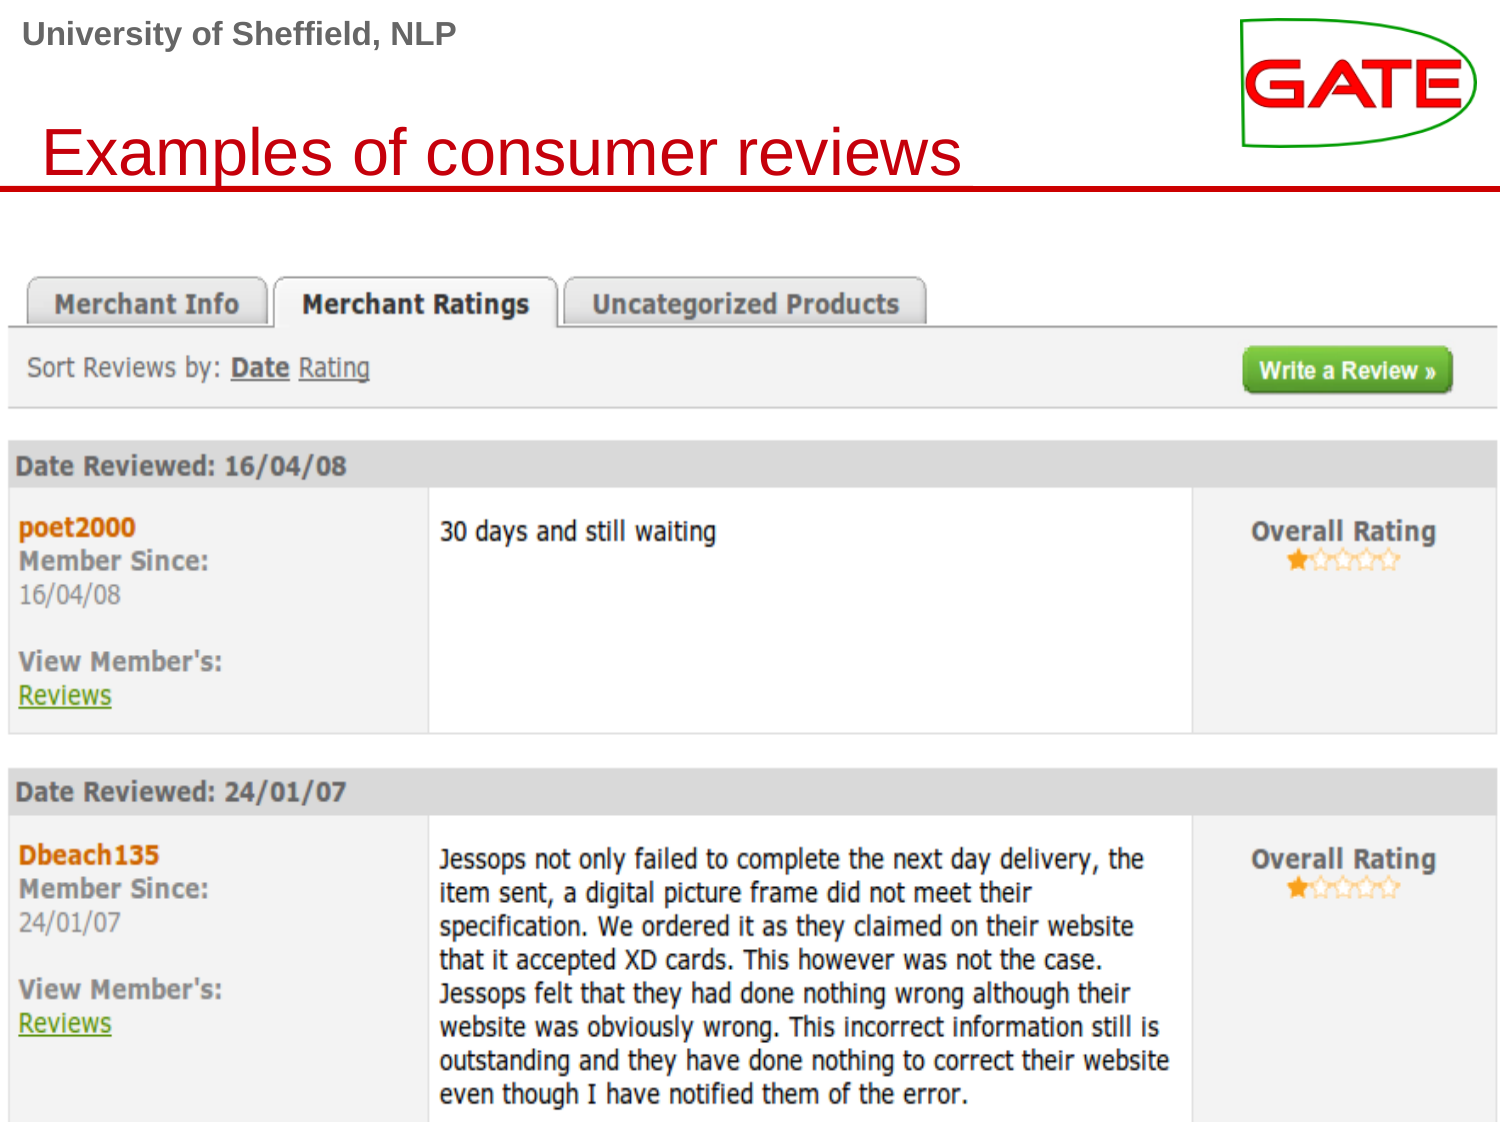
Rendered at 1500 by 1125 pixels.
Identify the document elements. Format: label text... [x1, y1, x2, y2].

picture [1240, 18, 1477, 148]
picture [0, 265, 1500, 1123]
title Examples of consumer reviews [41, 37, 1391, 265]
